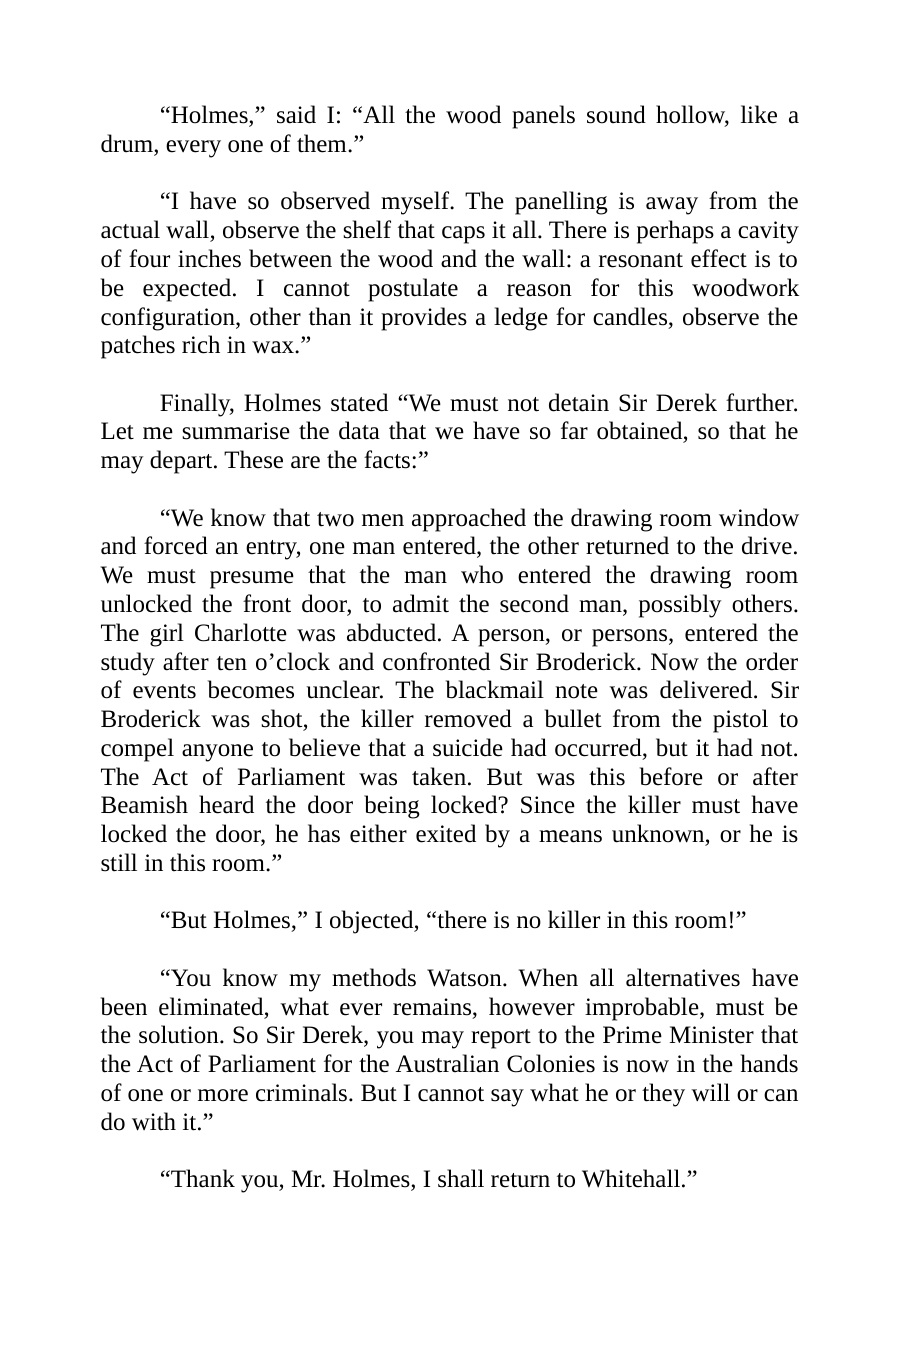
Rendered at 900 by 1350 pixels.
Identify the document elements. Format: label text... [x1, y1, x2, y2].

text “Holmes,” said I: “All the wood panels sound hollow, like a drum, every one of them.” [100, 100, 799, 158]
text Finally, Holmes stated “We must not detain Sir Derek further. Let me summarise the data that we have so far obtained, so that he may depart. These are the facts:” [100, 388, 799, 474]
text “I have so observed myself. The panelling is away from the actual wall, observe the shelf that caps it all. There is perhaps a cavity of four inches between the wood and the wall: a resonant effect is to be expected. I cannot postulate a reason for this woodwork configuration, other than it provides a ledge for candles, observe the patches rich in wax.” [100, 187, 799, 359]
text “You know my methods Watson. When all alternatives have been eliminated, what ever remains, however improbable, must be the solution. So Sir Derek, you may report to the Prime Minister that the Act of Parliament for the Australian Colonies is now in the hands of one or more criminals. But I cannot say what he or they will or can do with it.” [100, 963, 799, 1135]
text “But Holmes,” I objected, “there is no killer in this room!” [100, 905, 799, 934]
text “We know that two men approached the drawing room window and forced an entry, one man entered, the other returned to the drive. We must presume that the man who entered the drawing room unlocked the front door, to admit the second man, possibly others. The girl Charlotte was abducted. A person, or persons, entered the study after ten o’clock and confronted Sir Broderick. Now the order of events becomes unclear. The blackmail note was delivered. Sir Broderick was shot, the killer removed a bullet from the pistol to compel anyone to believe that a suicide had occurred, but it had not. The Act of Parliament was taken. But was this before or after Beamish heard the door being locked? Since the killer must have locked the door, he has either exited by a means unknown, or he is still in this room.” [100, 503, 799, 877]
text “Thank you, Mr. Holmes, I shall return to Whitehall.” [100, 1164, 799, 1193]
